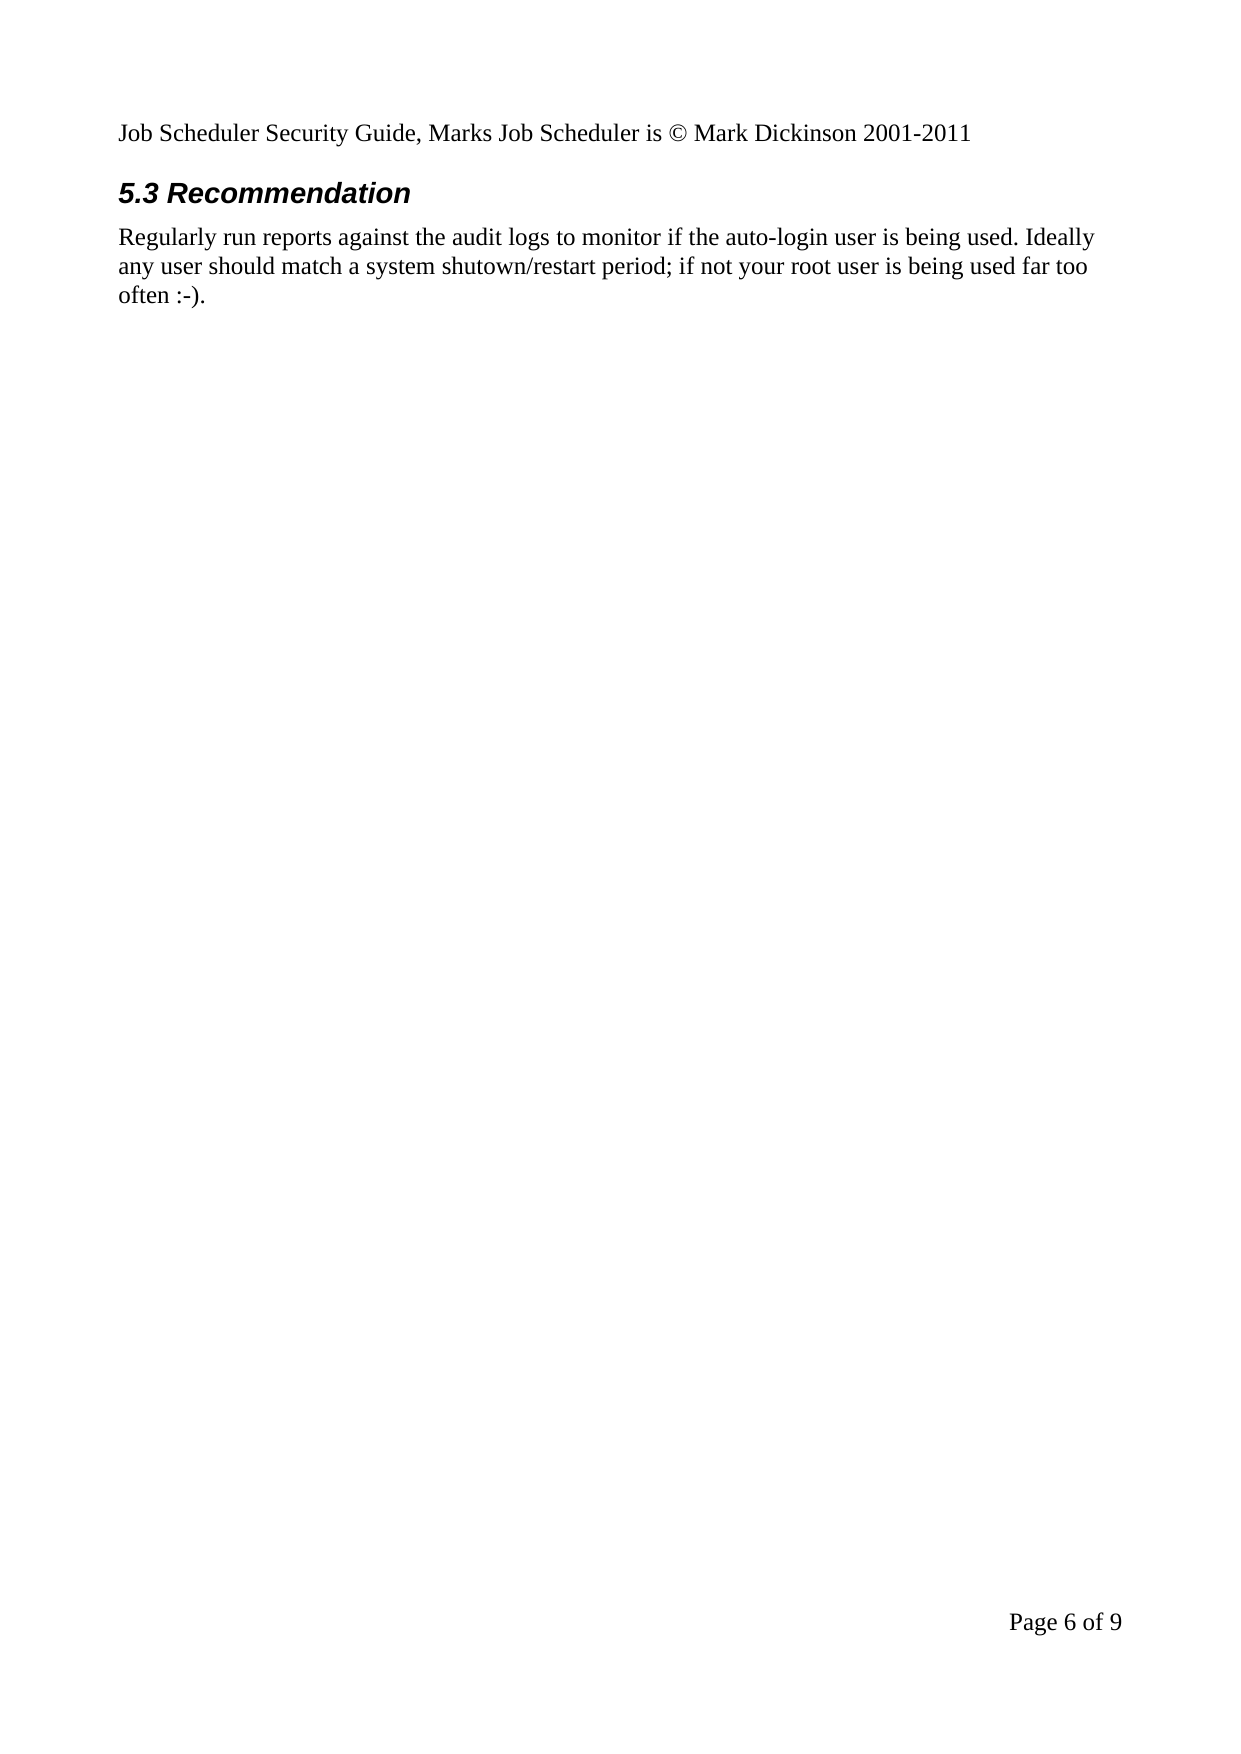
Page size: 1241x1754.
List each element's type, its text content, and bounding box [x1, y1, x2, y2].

subtitle 5.3 Recommendation [118, 176, 1122, 210]
text Regularly run reports against the audit logs to monitor if the auto-login user is being used. Ideally any user should match a system shutown/restart period; if not your root user is being used far too often :-). [118, 222, 1122, 309]
